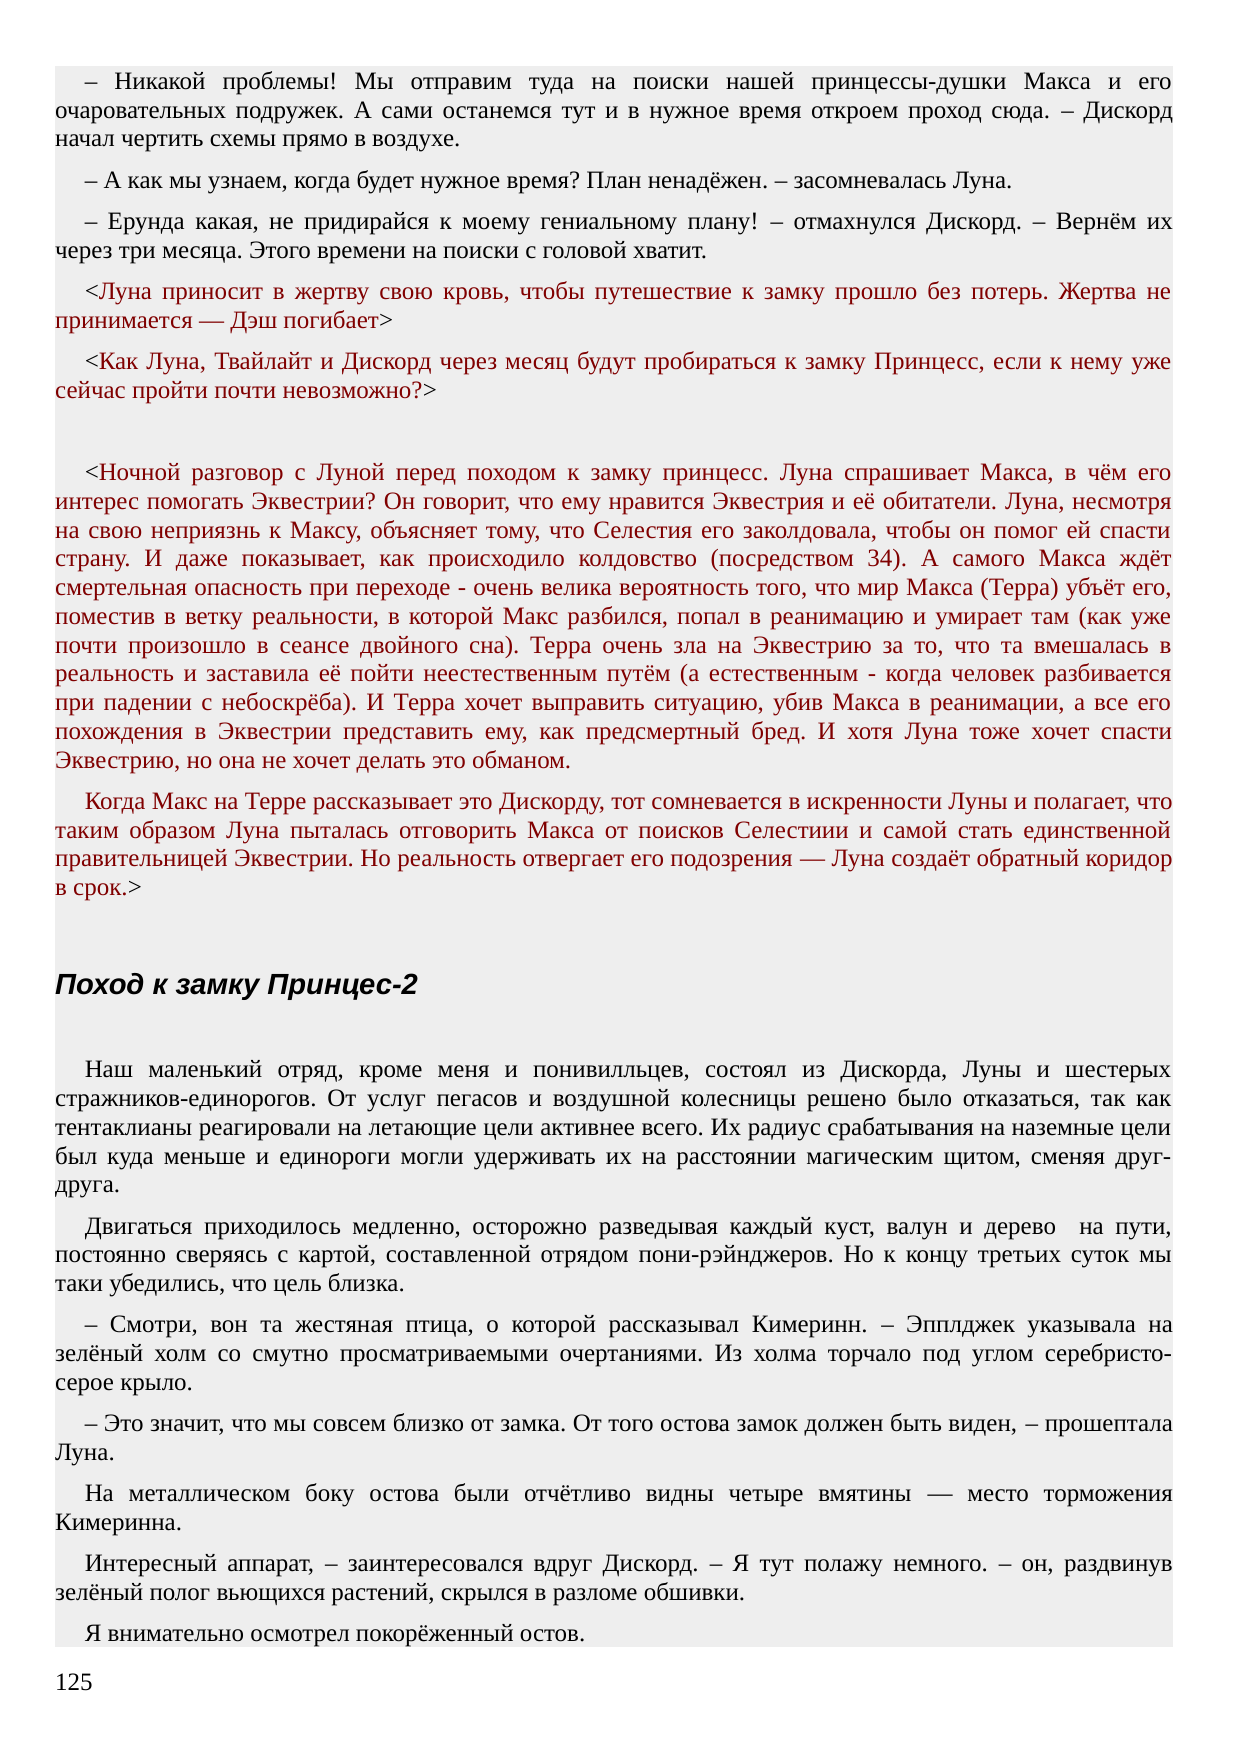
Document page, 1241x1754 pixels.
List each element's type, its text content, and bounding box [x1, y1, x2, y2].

text – А как мы узнаем, когда будет нужное время? План ненадёжен. – засомневалась Луна. [55, 165, 1173, 193]
text – Смотри, вон та жестяная птица, о которой рассказывал Кимеринн. – Эпплджек указывала на зелёный холм со смутно просматриваемыми очертаниями. Из холма торчало под углом серебристо-серое крыло. [55, 1309, 1173, 1396]
text Когда Макс на Терре рассказывает это Дискорду, тот сомневается в искренности Луны и полагает, что таким образом Луна пыталась отговорить Макса от поисков Селестиии и самой стать единственной правительницей Эквестрии. Но реальность отвергает его подозрения — Луна создаёт обратный коридор в срок.> [55, 786, 1173, 901]
text – Ерунда какая, не придирайся к моему гениальному плану! – отмахнулся Дискорд. – Вернём их через три месяца. Этого времени на поиски с головой хватит. [55, 206, 1173, 263]
text Я внимательно осмотрел покорёженный остов. [55, 1618, 1173, 1647]
subtitle Поход к замку Принцес-2 [55, 967, 1173, 1001]
text – Никакой проблемы! Мы отправим туда на поиски нашей принцессы-душки Макса и его очаровательных подружек. А сами останемся тут и в нужное время откроем проход сюда. – Дискорд начал чертить схемы прямо в воздухе. [55, 66, 1173, 152]
text <Как Луна, Твайлайт и Дискорд через месяц будут пробираться к замку Принцесс, если к нему уже сейчас пройти почти невозможно?> [55, 346, 1173, 403]
text – Это значит, что мы совсем близко от замка. От того остова замок должен быть виден, – прошептала Луна. [55, 1408, 1173, 1466]
text <Луна приносит в жертву свою кровь, чтобы путешествие к замку прошло без потерь. Жертва не принимается — Дэш погибает> [55, 276, 1173, 333]
text <Ночной разговор с Луной перед походом к замку принцесс. Луна спрашивает Макса, в чём его интерес помогать Эквестрии? Он говорит, что ему нравится Эквестрия и её обитатели. Луна, несмотря на свою неприязнь к Максу, объясняет тому, что Селестия его заколдовала, чтобы он помог ей спасти страну. И даже показывает, как происходило колдовство (посредством 34). А самого Макса ждёт смертельная опасность при переходе - очень велика вероятность того, что мир Макса (Терра) убъёт его, поместив в ветку реальности, в которой Макс разбился, попал в реанимацию и умирает там (как уже почти произошло в сеансе двойного сна). Терра очень зла на Эквестрию за то, что та вмешалась в реальность и заставила её пойти неестественным путём (а естественным - когда человек разбивается при падении с небоскрёба). И Терра хочет выправить ситуацию, убив Макса в реанимации, а все его похождения в Эквестрии представить ему, как предсмертный бред. И хотя Луна тоже хочет спасти Эквестрию, но она не хочет делать это обманом. [55, 457, 1173, 773]
text Интересный аппарат, – заинтересовался вдруг Дискорд. – Я тут полажу немного. – он, раздвинув зелёный полог вьющихся растений, скрылся в разломе обшивки. [55, 1548, 1173, 1606]
text Двигаться приходилось медленно, осторожно разведывая каждый куст, валун и дерево на пути, постоянно сверяясь с картой, составленной отрядом пони-рэйнджеров. Но к концу третьих суток мы таки убедились, что цель близка. [55, 1211, 1173, 1297]
text На металлическом боку остова были отчётливо видны четыре вмятины — место торможения Кимеринна. [55, 1478, 1173, 1536]
text Наш маленький отряд, кроме меня и понивилльцев, состоял из Дискорда, Луны и шестерых стражников-единорогов. От услуг пегасов и воздушной колесницы решено было отказаться, так как тентаклианы реагировали на летающие цели активнее всего. Их радиус срабатывания на наземные цели был куда меньше и единороги могли удерживать их на расстоянии магическим щитом, сменяя друг-друга. [55, 1054, 1173, 1198]
